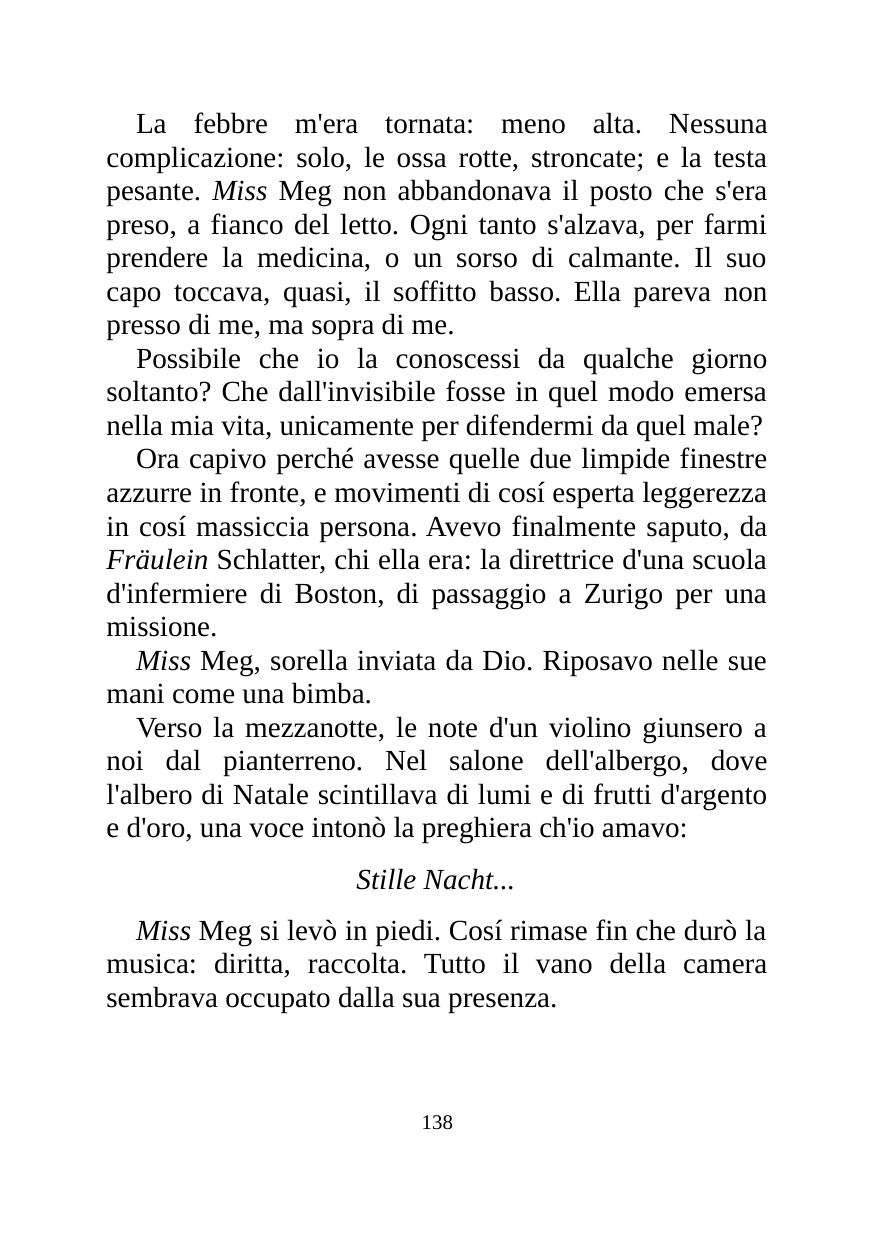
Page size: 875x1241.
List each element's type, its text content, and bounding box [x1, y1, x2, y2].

text Miss Meg si levò in piedi. Cosí rimase fin che durò la musica: diritta, raccolta. Tutto il vano della camera sembrava occupato dalla sua presenza. [106, 913, 768, 1014]
text Possibile che io la conoscessi da qualche giorno soltanto? Che dall'invisibile fosse in quel modo emersa nella mia vita, unicamente per difendermi da quel male? [106, 341, 768, 442]
text Stille Nacht... [106, 862, 768, 895]
text Verso la mezzanotte, le note d'un violino giunsero a noi dal pianterreno. Nel salone dell'albergo, dove l'albero di Natale scintillava di lumi e di frutti d'argento e d'oro, una voce intonò la preghiera ch'io amavo: [106, 710, 768, 844]
text La febbre m'era tornata: meno alta. Nessuna complicazione: solo, le ossa rotte, stroncate; e la testa pesante. Miss Meg non abbandonava il posto che s'era preso, a fianco del letto. Ogni tanto s'alzava, per farmi prendere la medicina, o un sorso di calmante. Il suo capo toccava, quasi, il soffitto basso. Ella pareva non presso di me, ma sopra di me. [106, 106, 768, 341]
text Ora capivo perché avesse quelle due limpide finestre azzurre in fronte, e movimenti di cosí esperta leggerezza in cosí massiccia persona. Avevo finalmente saputo, da Fräulein Schlatter, chi ella era: la direttrice d'una scuola d'infermiere di Boston, di passaggio a Zurigo per una missione. [106, 442, 768, 643]
text Miss Meg, sorella inviata da Dio. Riposavo nelle sue mani come una bimba. [106, 643, 768, 710]
